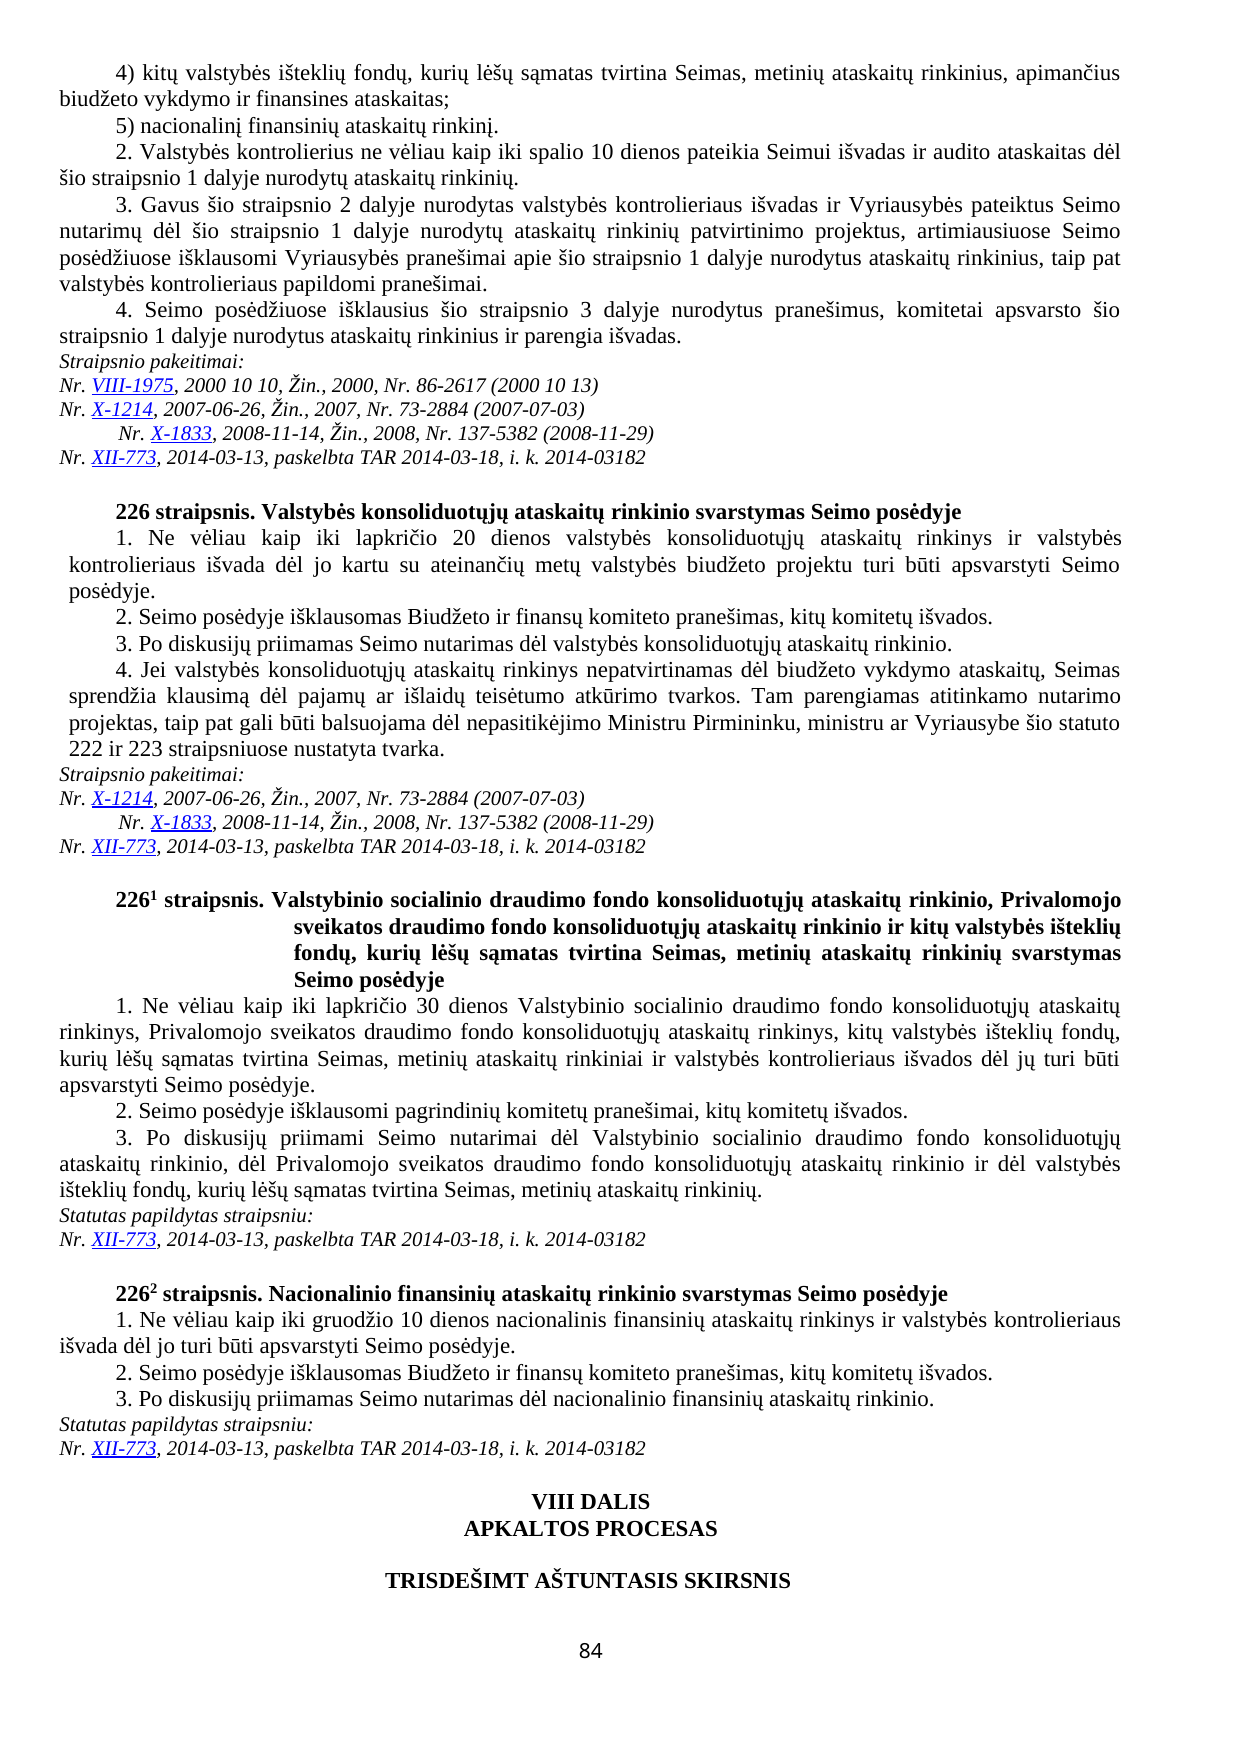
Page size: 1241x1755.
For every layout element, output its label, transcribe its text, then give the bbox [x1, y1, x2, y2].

text Nr. XII-773, 2014-03-13, paskelbta TAR 2014-03-18, i. k. 2014-03182 [59, 1227, 1122, 1251]
text 2. Seimo posėdyje išklausomas Biudžeto ir finansų komiteto pranešimas, kitų komitetų išvados. [68, 603, 1122, 630]
text 1. Ne vėliau kaip iki lapkričio 20 dienos valstybės konsoliduotųjų ataskaitų rinkinys ir valstybės kontrolieriaus išvada dėl jo kartu su ateinančių metų valstybės biudžeto projektu turi būti apsvarstyti Seimo posėdyje. [68, 524, 1122, 603]
text 1. Ne vėliau kaip iki lapkričio 30 dienos Valstybinio socialinio draudimo fondo konsoliduotųjų ataskaitų rinkinys, Privalomojo sveikatos draudimo fondo konsoliduotųjų ataskaitų rinkinys, kitų valstybės išteklių fondų, kurių lėšų sąmatas tvirtina Seimas, metinių ataskaitų rinkiniai ir valstybės kontrolieriaus išvados dėl jų turi būti apsvarstyti Seimo posėdyje. [59, 992, 1122, 1097]
text 2262 straipsnis. Nacionalinio finansinių ataskaitų rinkinio svarstymas Seimo posėdyje [59, 1280, 1122, 1306]
text Statutas papildytas straipsniu: [59, 1411, 1122, 1436]
text 3. Gavus šio straipsnio 2 dalyje nurodytas valstybės kontrolieriaus išvadas ir Vyriausybės pateiktus Seimo nutarimų dėl šio straipsnio 1 dalyje nurodytų ataskaitų rinkinių patvirtinimo projektus, artimiausiuose Seimo posėdžiuose išklausomi Vyriausybės pranešimai apie šio straipsnio 1 dalyje nurodytus ataskaitų rinkinius, taip pat valstybės kontrolieriaus papildomi pranešimai. [59, 191, 1122, 296]
text 3. Po diskusijų priimamas Seimo nutarimas dėl nacionalinio finansinių ataskaitų rinkinio. [59, 1385, 1122, 1411]
text 1. Ne vėliau kaip iki gruodžio 10 dienos nacionalinis finansinių ataskaitų rinkinys ir valstybės kontrolieriaus išvada dėl jo turi būti apsvarstyti Seimo posėdyje. [59, 1306, 1122, 1359]
text 226 straipsnis. Valstybės konsoliduotųjų ataskaitų rinkinio svarstymas Seimo posėdyje [68, 498, 1122, 524]
text Nr. X-1833, 2008-11-14, Žin., 2008, Nr. 137-5382 (2008-11-29) [59, 810, 1122, 834]
text 2. Valstybės kontrolierius ne vėliau kaip iki spalio 10 dienos pateikia Seimui išvadas ir audito ataskaitas dėl šio straipsnio 1 dalyje nurodytų ataskaitų rinkinių. [59, 138, 1122, 191]
text 3. Po diskusijų priimami Seimo nutarimai dėl Valstybinio socialinio draudimo fondo konsoliduotųjų ataskaitų rinkinio, dėl Privalomojo sveikatos draudimo fondo konsoliduotųjų ataskaitų rinkinio ir dėl valstybės išteklių fondų, kurių lėšų sąmatas tvirtina Seimas, metinių ataskaitų rinkinių. [59, 1124, 1122, 1203]
text Nr. VIII-1975, 2000 10 10, Žin., 2000, Nr. 86-2617 (2000 10 13) [59, 373, 1122, 397]
text Nr. X-1214, 2007-06-26, Žin., 2007, Nr. 73-2884 (2007-07-03) [59, 786, 1122, 810]
text APKALTOS PROCESAS [59, 1515, 1122, 1541]
text 4) kitų valstybės išteklių fondų, kurių lėšų sąmatas tvirtina Seimas, metinių ataskaitų rinkinius, apimančius biudžeto vykdymo ir finansines ataskaitas; [59, 59, 1122, 112]
text 2261 straipsnis. Valstybinio socialinio draudimo fondo konsoliduotųjų ataskaitų rinkinio, Privalomojo sveikatos draudimo fondo konsoliduotųjų ataskaitų rinkinio ir kitų valstybės išteklių fondų, kurių lėšų sąmatas tvirtina Seimas, metinių ataskaitų rinkinių svarstymas Seimo posėdyje [115, 887, 1122, 992]
text Nr. XII-773, 2014-03-13, paskelbta TAR 2014-03-18, i. k. 2014-03182 [59, 1436, 1122, 1459]
text 4. Seimo posėdžiuose išklausius šio straipsnio 3 dalyje nurodytus pranešimus, komitetai apsvarsto šio straipsnio 1 dalyje nurodytus ataskaitų rinkinius ir parengia išvadas. [59, 296, 1122, 349]
text 5) nacionalinį finansinių ataskaitų rinkinį. [59, 112, 1122, 138]
text VIII DALIS [59, 1488, 1122, 1515]
text Straipsnio pakeitimai: [59, 349, 1122, 373]
text Nr. XII-773, 2014-03-13, paskelbta TAR 2014-03-18, i. k. 2014-03182 [59, 834, 1122, 858]
text TRISDEŠIMT AŠTUNTASIS SKIRSNIS [59, 1567, 1122, 1594]
text 3. Po diskusijų priimamas Seimo nutarimas dėl valstybės konsoliduotųjų ataskaitų rinkinio. [68, 630, 1122, 656]
text 2. Seimo posėdyje išklausomi pagrindinių komitetų pranešimai, kitų komitetų išvados. [59, 1097, 1122, 1124]
text Statutas papildytas straipsniu: [59, 1203, 1122, 1227]
text 4. Jei valstybės konsoliduotųjų ataskaitų rinkinys nepatvirtinamas dėl biudžeto vykdymo ataskaitų, Seimas sprendžia klausimą dėl pajamų ar išlaidų teisėtumo atkūrimo tvarkos. Tam parengiamas atitinkamo nutarimo projektas, taip pat gali būti balsuojama dėl nepasitikėjimo Ministru Pirmininku, ministru ar Vyriausybe šio statuto 222 ir 223 straipsniuose nustatyta tvarka. [68, 656, 1122, 762]
text Nr. XII-773, 2014-03-13, paskelbta TAR 2014-03-18, i. k. 2014-03182 [59, 445, 1122, 469]
text Nr. X-1833, 2008-11-14, Žin., 2008, Nr. 137-5382 (2008-11-29) [59, 421, 1122, 445]
text 2. Seimo posėdyje išklausomas Biudžeto ir finansų komiteto pranešimas, kitų komitetų išvados. [59, 1359, 1122, 1385]
text Nr. X-1214, 2007-06-26, Žin., 2007, Nr. 73-2884 (2007-07-03) [59, 397, 1122, 421]
text Straipsnio pakeitimai: [59, 762, 1122, 786]
